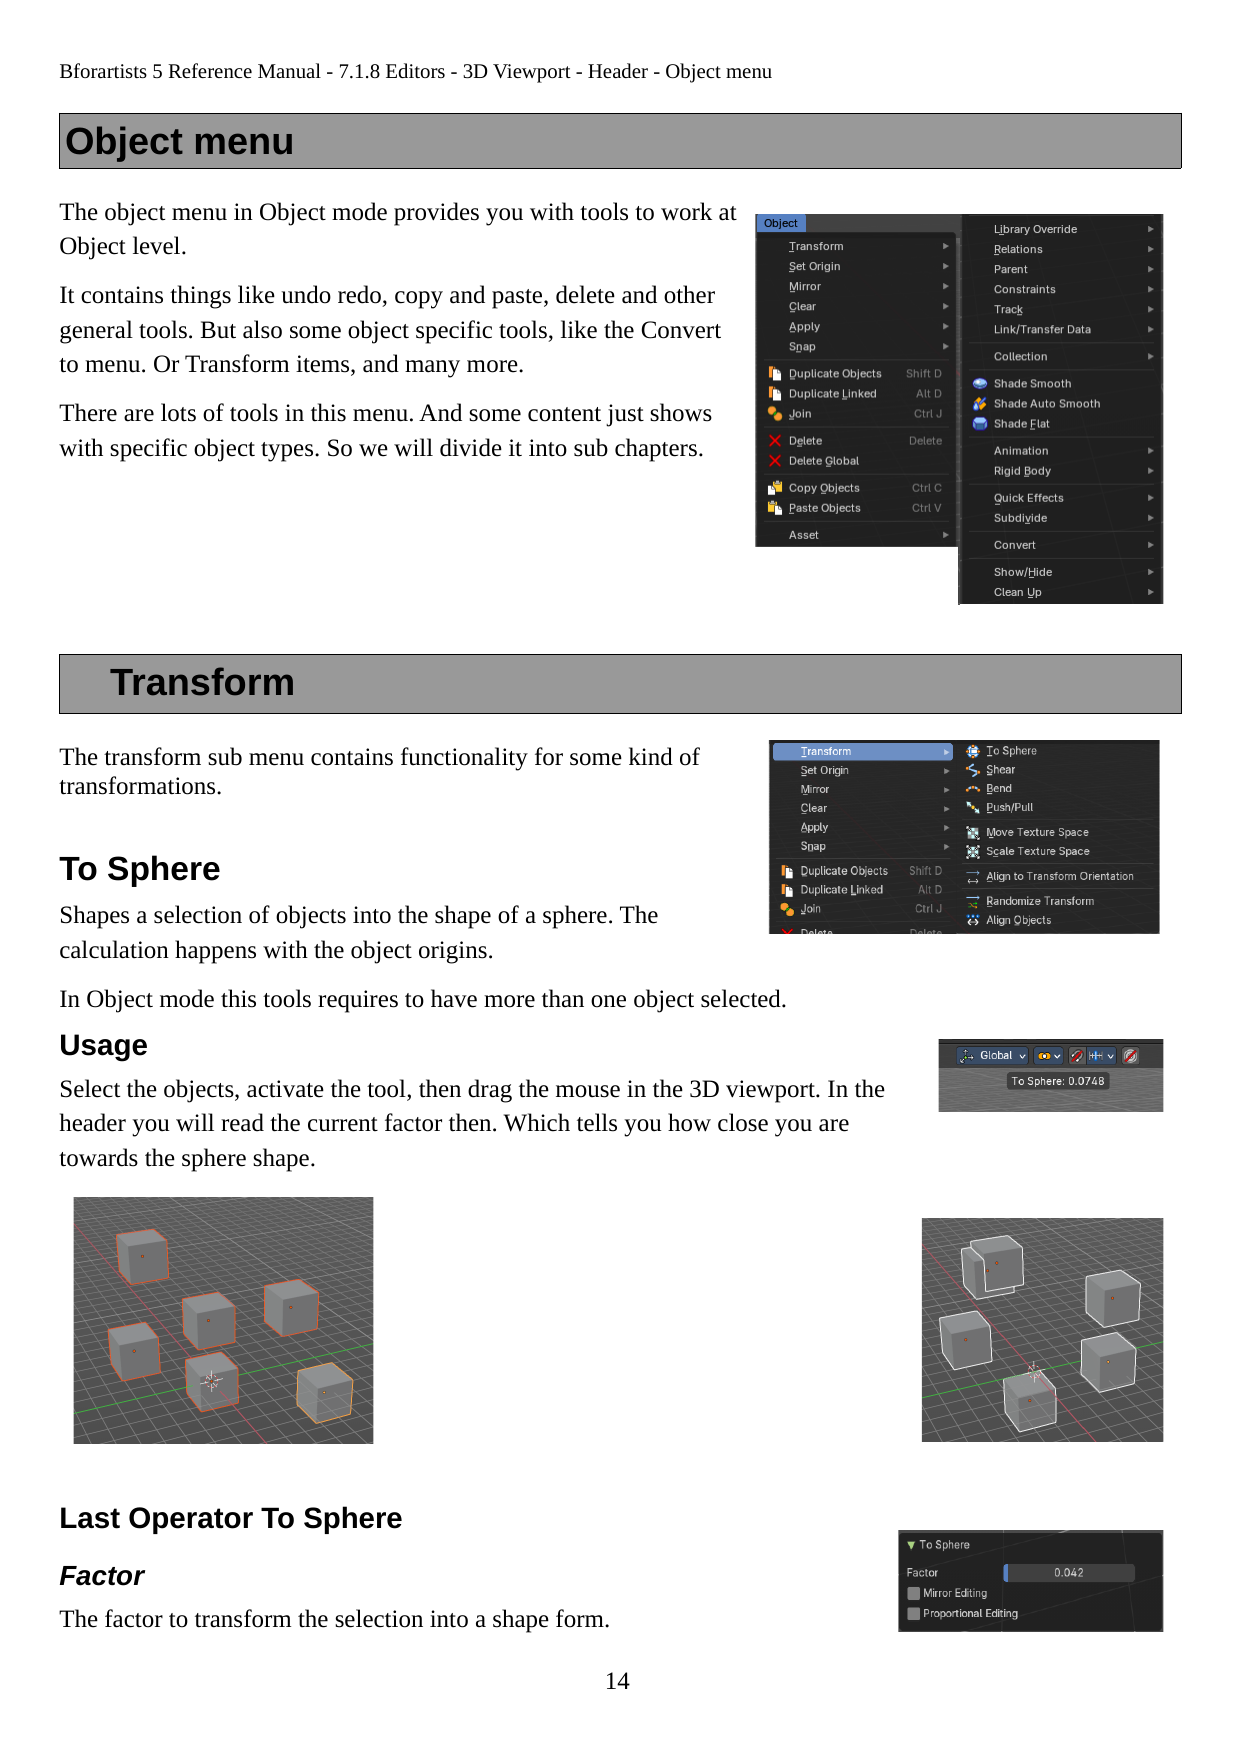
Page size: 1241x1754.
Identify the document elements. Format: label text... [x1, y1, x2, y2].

subtitle Factor [59, 1559, 898, 1591]
table_header Object menu [60, 114, 1181, 168]
picture [755, 214, 1164, 605]
text The transform sub menu contains functionality for some kind of transformations. [59, 742, 768, 799]
text The object menu in Object mode provides you with tools to work at Object level. [59, 197, 1181, 260]
text Select the objects, activate the tool, then drag the mouse in the 3D viewport. In the header you will read the current factor then. Which tells you how close you are towards the sphere shape. [59, 1074, 1181, 1171]
text It contains things like undo redo, copy and paste, delete and other general tools. But also some object specific tools, like the Convert to menu. Or Transform items, and many more. [59, 280, 755, 378]
text The factor to transform the selection into a shape form. [59, 1604, 1181, 1633]
subtitle Last Operator To Sphere [59, 1501, 1181, 1534]
table_header Transform [60, 655, 1181, 713]
subtitle Usage [59, 1027, 1181, 1061]
picture [898, 1530, 1164, 1632]
picture [73, 1197, 374, 1444]
subtitle [1160, 849, 1181, 888]
picture [938, 1039, 1164, 1112]
text There are lots of tools in this menu. And some content just shows with specific object types. So we will divide it into sub chapters. [59, 398, 755, 461]
subtitle [1164, 1559, 1181, 1591]
text Shapes a selection of objects into the shape of a sphere. The calculation happens with the object origins. [59, 900, 1181, 963]
picture [768, 740, 1160, 934]
picture [921, 1218, 1164, 1442]
text In Object mode this tools requires to have more than one object selected. [59, 984, 1181, 1013]
subtitle To Sphere [59, 849, 768, 888]
